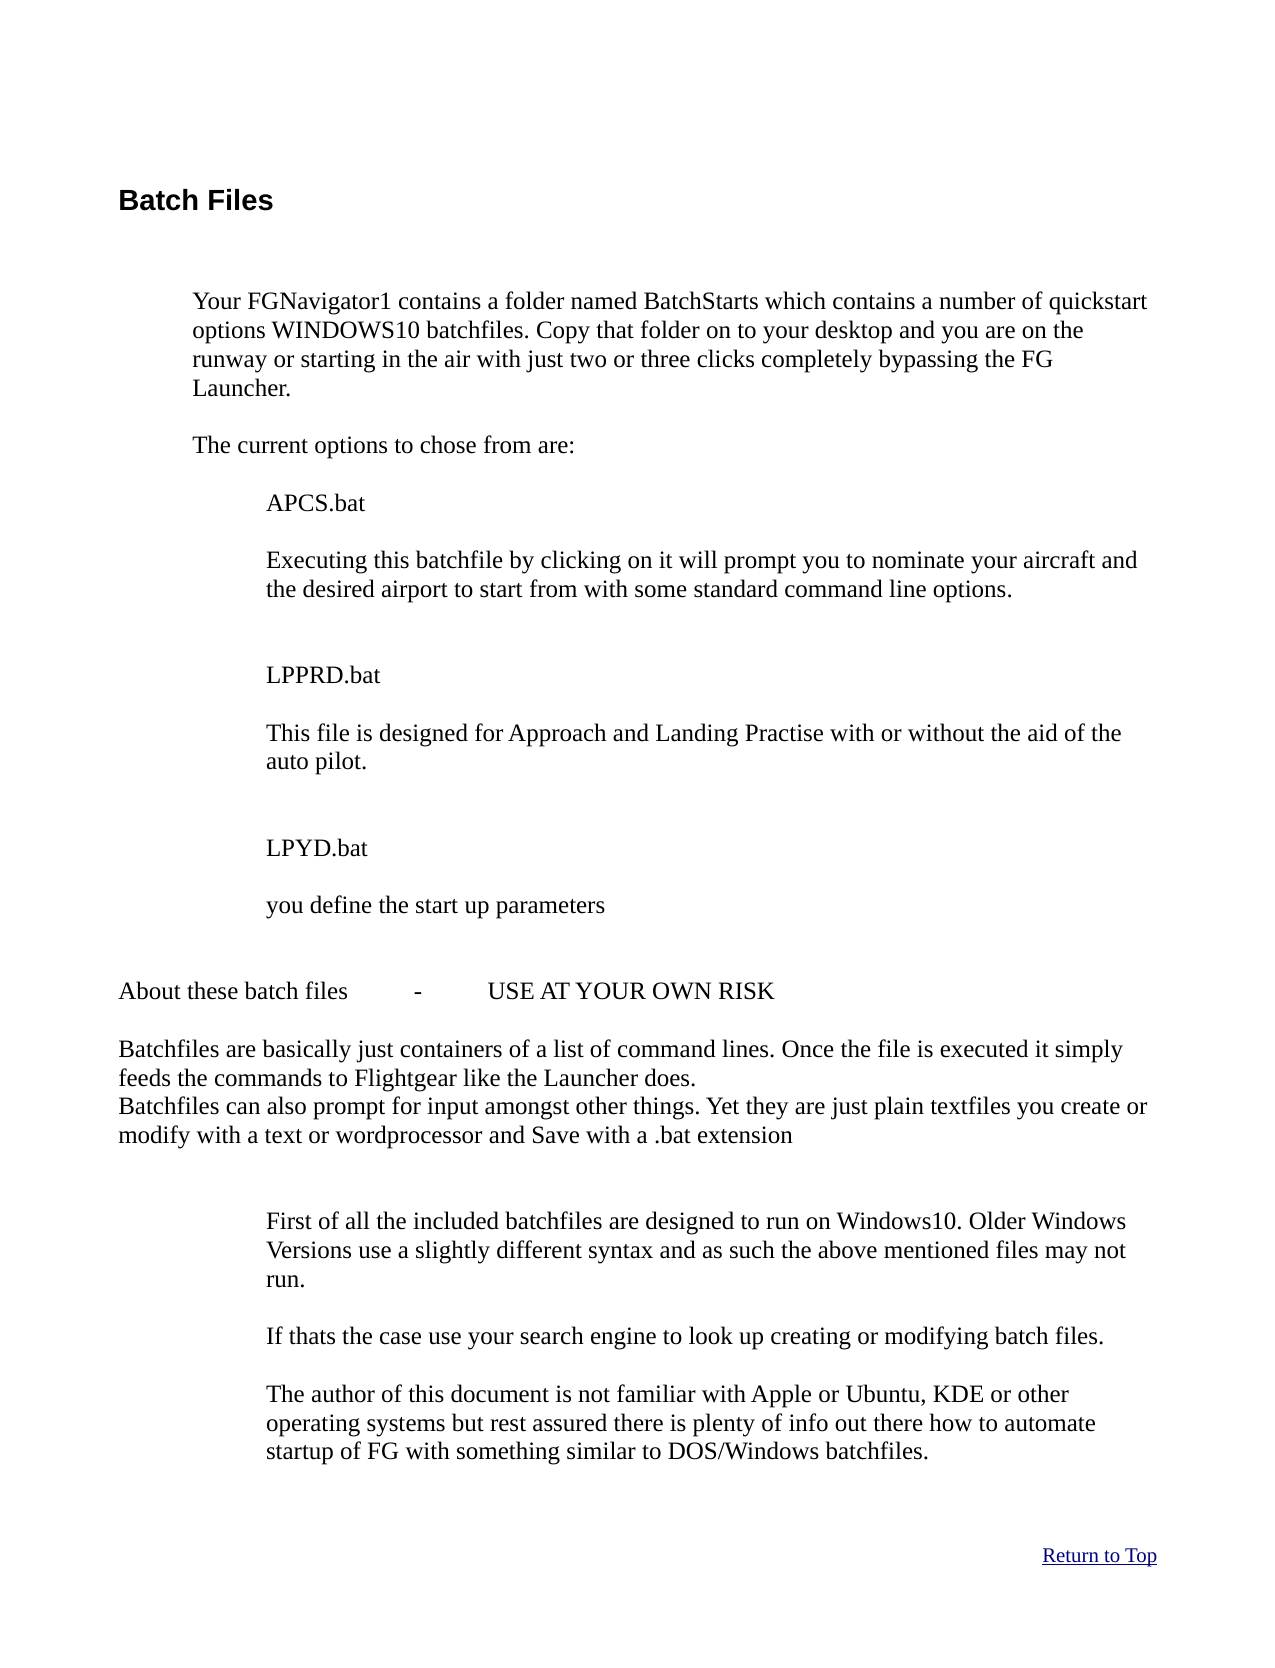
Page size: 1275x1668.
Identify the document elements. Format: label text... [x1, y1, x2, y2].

text The author of this document is not familiar with Apple or Ubuntu, KDE or other operating systems but rest assured there is plenty of info out there how to automate startup of FG with something similar to DOS/Windows batchfiles. [118, 1379, 1157, 1465]
text feeds the commands to Flightgear like the Launcher does. [118, 1063, 1157, 1091]
text you define the start up parameters [118, 890, 1157, 919]
text First of all the included batchfiles are designed to run on Windows10. Older Windows Versions use a slightly different syntax and as such the above mentioned files may not run. [118, 1206, 1157, 1293]
text LPPRD.bat [118, 660, 1157, 689]
text LPYD.bat [118, 833, 1157, 861]
text Batchfiles can also prompt for input amongst other things. Yet they are just plain textfiles you create or modify with a text or wordprocessor and Save with a .bat extension [118, 1091, 1157, 1149]
text APCS.bat [118, 488, 1157, 516]
text If thats the case use your search engine to look up creating or modifying batch files. [118, 1321, 1157, 1350]
text This file is designed for Approach and Landing Practise with or without the aid of the auto pilot. [118, 718, 1157, 775]
text Your FGNavigator1 contains a folder named BatchStarts which contains a number of quickstart options WINDOWS10 batchfiles. Copy that folder on to your desktop and you are on the runway or starting in the air with just two or three clicks completely bypassing the FG Launcher. [118, 286, 1157, 401]
text The current options to chose from are: [118, 430, 1157, 459]
text About these batch files - USE AT YOUR OWN RISK [118, 976, 1157, 1005]
text Executing this batchfile by clicking on it will prompt you to nominate your aircraft and the desired airport to start from with some standard command line options. [118, 545, 1157, 603]
subtitle Batch Files [118, 183, 1157, 216]
text Batchfiles are basically just containers of a list of command lines. Once the file is executed it simply [118, 1034, 1157, 1063]
